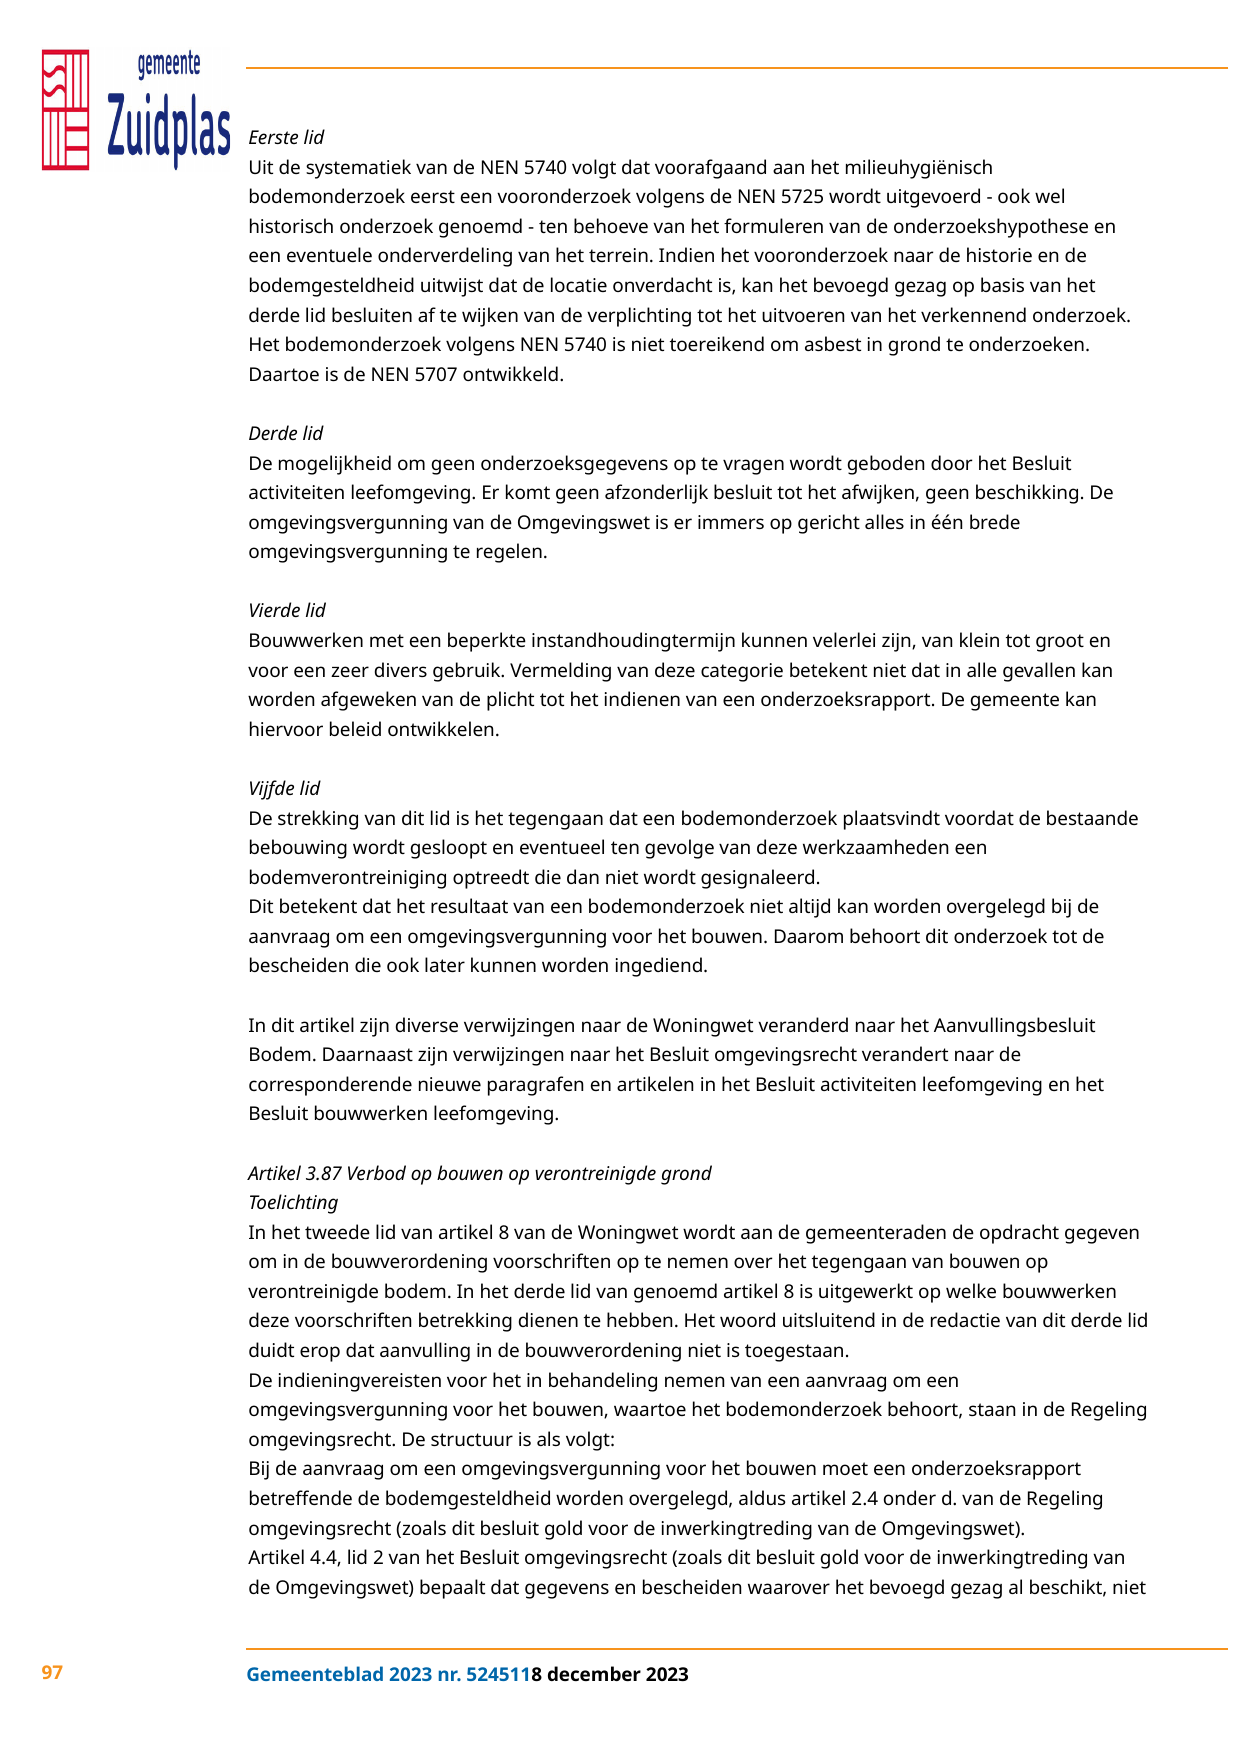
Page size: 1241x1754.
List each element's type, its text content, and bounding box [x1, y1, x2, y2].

text In dit artikel zijn diverse verwijzingen naar de Woningwet veranderd naar het Aanvullingsbesluit Bodem. Daarnaast zijn verwijzingen naar het Besluit omgevingsrecht verandert naar de corresponderende nieuwe paragrafen en artikelen in het Besluit activiteiten leefomgeving en het Besluit bouwwerken leefomgeving. [248, 1012, 1152, 1126]
text De indieningvereisten voor het in behandeling nemen van een aanvraag om een omgevingsvergunning voor het bouwen, waartoe het bodemonderzoek behoort, staan in de Regeling omgevingsrecht. De structuur is als volgt: [248, 1367, 1152, 1452]
text Eerste lid [248, 124, 1152, 150]
text Bouwwerken met een beperkte instandhoudingtermijn kunnen velerlei zijn, van klein tot groot en voor een zeer divers gebruik. Vermelding van deze categorie betekent niet dat in alle gevallen kan worden afgeweken van de plicht tot het indienen van een onderzoeksrapport. De gemeente kan hiervoor beleid ontwikkelen. [248, 627, 1152, 742]
text De strekking van dit lid is het tegengaan dat een bodemonderzoek plaatsvindt voordat de bestaande bebouwing wordt gesloopt en eventueel ten gevolge van deze werkzaamheden een bodemverontreiniging optreedt die dan niet wordt gesignaleerd. [248, 805, 1152, 890]
text Toelichting [248, 1189, 1152, 1215]
text Artikel 3.87 Verbod op bouwen op verontreinigde grond [248, 1160, 1152, 1186]
text Vierde lid [248, 598, 1152, 623]
text In het tweede lid van artikel 8 van de Woningwet wordt aan de gemeenteraden de opdracht gegeven om in de bouwverordening voorschriften op te nemen over het tegengaan van bouwen op verontreinigde bodem. In het derde lid van genoemd artikel 8 is uitgewerkt op welke bouwwerken deze voorschriften betrekking dienen te hebben. Het woord uitsluitend in de redactie van dit derde lid duidt erop dat aanvulling in de bouwverordening niet is toegestaan. [248, 1219, 1152, 1363]
text Dit betekent dat het resultaat van een bodemonderzoek niet altijd kan worden overgelegd bij de aanvraag om een omgevingsvergunning voor het bouwen. Daarom behoort dit onderzoek tot de bescheiden die ook later kunnen worden ingediend. [248, 893, 1152, 978]
text Uit de systematiek van de NEN 5740 volgt dat voorafgaand aan het milieuhygiënisch bodemonderzoek eerst een vooronderzoek volgens de NEN 5725 wordt uitgevoerd - ook wel historisch onderzoek genoemd - ten behoeve van het formuleren van de onderzoekshypothese en een eventuele onderverdeling van het terrein. Indien het vooronderzoek naar de historie en de bodemgesteldheid uitwijst dat de locatie onverdacht is, kan het bevoegd gezag op basis van het derde lid besluiten af te wijken van de verplichting tot het uitvoeren van het verkennend onderzoek. Het bodemonderzoek volgens NEN 5740 is niet toereikend om asbest in grond te onderzoeken. Daartoe is de NEN 5707 ontwikkeld. [248, 154, 1152, 387]
text De mogelijkheid om geen onderzoeksgegevens op te vragen wordt geboden door het Besluit activiteiten leefomgeving. Er komt geen afzonderlijk besluit tot het afwijken, geen beschikking. De omgevingsvergunning van de Omgevingswet is er immers op gericht alles in één brede omgevingsvergunning te regelen. [248, 450, 1152, 564]
text Vijfde lid [248, 775, 1152, 801]
text Bij de aanvraag om een omgevingsvergunning voor het bouwen moet een onderzoeksrapport betreffende de bodemgesteldheid worden overgelegd, aldus artikel 2.4 onder d. van de Regeling omgevingsrecht (zoals dit besluit gold voor de inwerkingtreding van de Omgevingswet). [248, 1456, 1152, 1541]
text Artikel 4.4, lid 2 van het Besluit omgevingsrecht (zoals dit besluit gold voor de inwerkingtreding van de Omgevingswet) bepaalt dat gegevens en bescheiden waarover het bevoegd gezag al beschikt, niet [248, 1544, 1152, 1600]
text Derde lid [248, 420, 1152, 446]
picture [41, 47, 231, 172]
